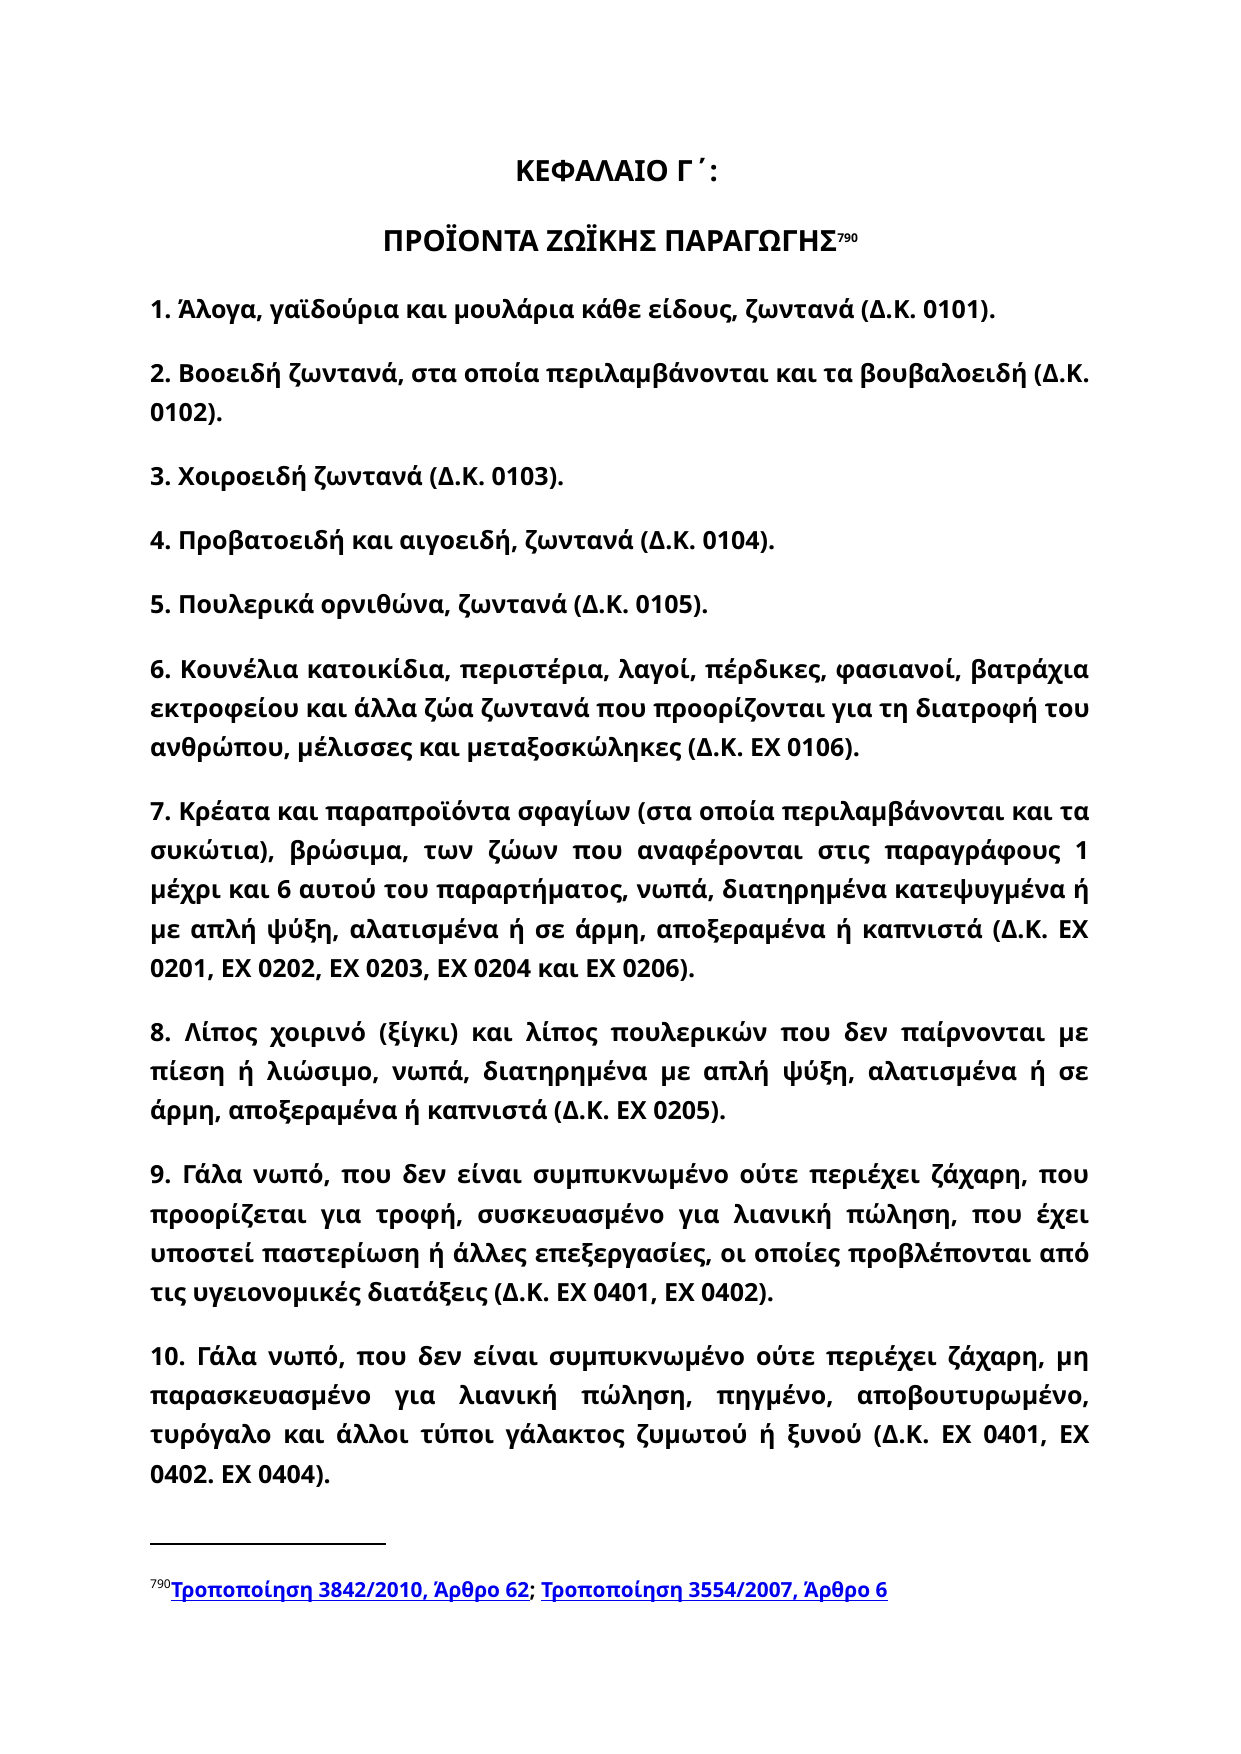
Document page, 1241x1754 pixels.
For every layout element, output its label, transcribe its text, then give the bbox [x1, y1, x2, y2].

text 4. Προβατοειδή και αιγοειδή, ζωντανά (Δ.Κ. 0104). [150, 523, 1090, 557]
text 3. Χοιροειδή ζωντανά (Δ.Κ. 0103). [150, 459, 1090, 493]
text 5. Πουλερικά ορνιθώνα, ζωντανά (Δ.Κ. 0105). [150, 587, 1090, 621]
text 6. Κουνέλια κατοικίδια, περιστέρια, λαγοί, πέρδικες, φασιανοί, βατράχια εκτροφείου και άλλα ζώα ζωντανά που προορίζονται για τη διατροφή του ανθρώπου, μέλισ­σες και μεταξοσκώληκες (Δ.Κ. ΕΧ 0106). [150, 651, 1090, 764]
text 7. Κρέατα και παραπροϊόντα σφαγίων (στα οποία περιλαμβάνονται και τα συκώτια), βρώσιμα, των ζώων που αναφέρονται στις παραγράφους 1 μέχρι και 6 αυτού του παραρτήματος, νωπά, διατηρημένα κατεψυγμένα ή με απλή ψύξη, αλατισμένα ή σε άρμη, αποξεραμένα ή καπνιστά (Δ.Κ. ΕΧ 0201, ΕΧ 0202, ΕΧ 0203, ΕΧ 0204 και ΕΧ 0206). [150, 794, 1090, 984]
text 1. Άλογα, γαϊδούρια και μουλάρια κάθε είδους, ζωντανά (Δ.Κ. 0101). [150, 291, 1090, 325]
text Τροποποίηση 3842/2010, Άρθρο 62; Τροποποίηση 3554/2007, Άρθρο 6 [150, 1576, 1090, 1604]
subtitle ΠΡΟΪΟΝΤΑ ΖΩΪΚΗΣ ΠΑΡΑΓΩΓΗΣ [150, 221, 1090, 260]
text 2. Βοοειδή ζωντανά, στα οποία περιλαμβάνονται και τα βουβαλοειδή (Δ.Κ. 0102). [150, 355, 1090, 429]
text 10. Γάλα νωπό, που δεν είναι συμπυκνωμένο ούτε περιέχει ζάχαρη, μη παρασκευασμένο για λιανική πώληση, πηγμένο, αποβουτυρωμένο, τυρόγαλο και άλλοι τύποι γάλακτος ζυμωτού ή ξυνού (Δ.Κ. ΕΧ 0401, ΕΧ 0402. ΕΧ 0404). [150, 1339, 1090, 1490]
text 9. Γάλα νωπό, που δεν είναι συμπυκνωμένο ούτε περιέχει ζάχαρη, που προορίζεται για τροφή, συσκευασμένο για λιανική πώληση, που έχει υποστεί παστερίωση ή άλλες επεξεργασίες, οι οποίες προβλέπονται από τις υγειονομικές διατάξεις (Δ.Κ. ΕΧ 0401, ΕΧ 0402). [150, 1157, 1090, 1309]
text 8. Λίπος χοιρινό (ξίγκι) και λίπος πουλερικών που δεν παίρνονται με πίεση ή λιώσιμο, νωπά, διατηρημένα με απλή ψύξη, αλατισμένα ή σε άρμη, αποξεραμένα ή καπνιστά (Δ.Κ. ΕΧ 0205). [150, 1014, 1090, 1127]
subtitle ΚΕΦΑΛΑΙΟ Γ΄: [150, 150, 1090, 190]
